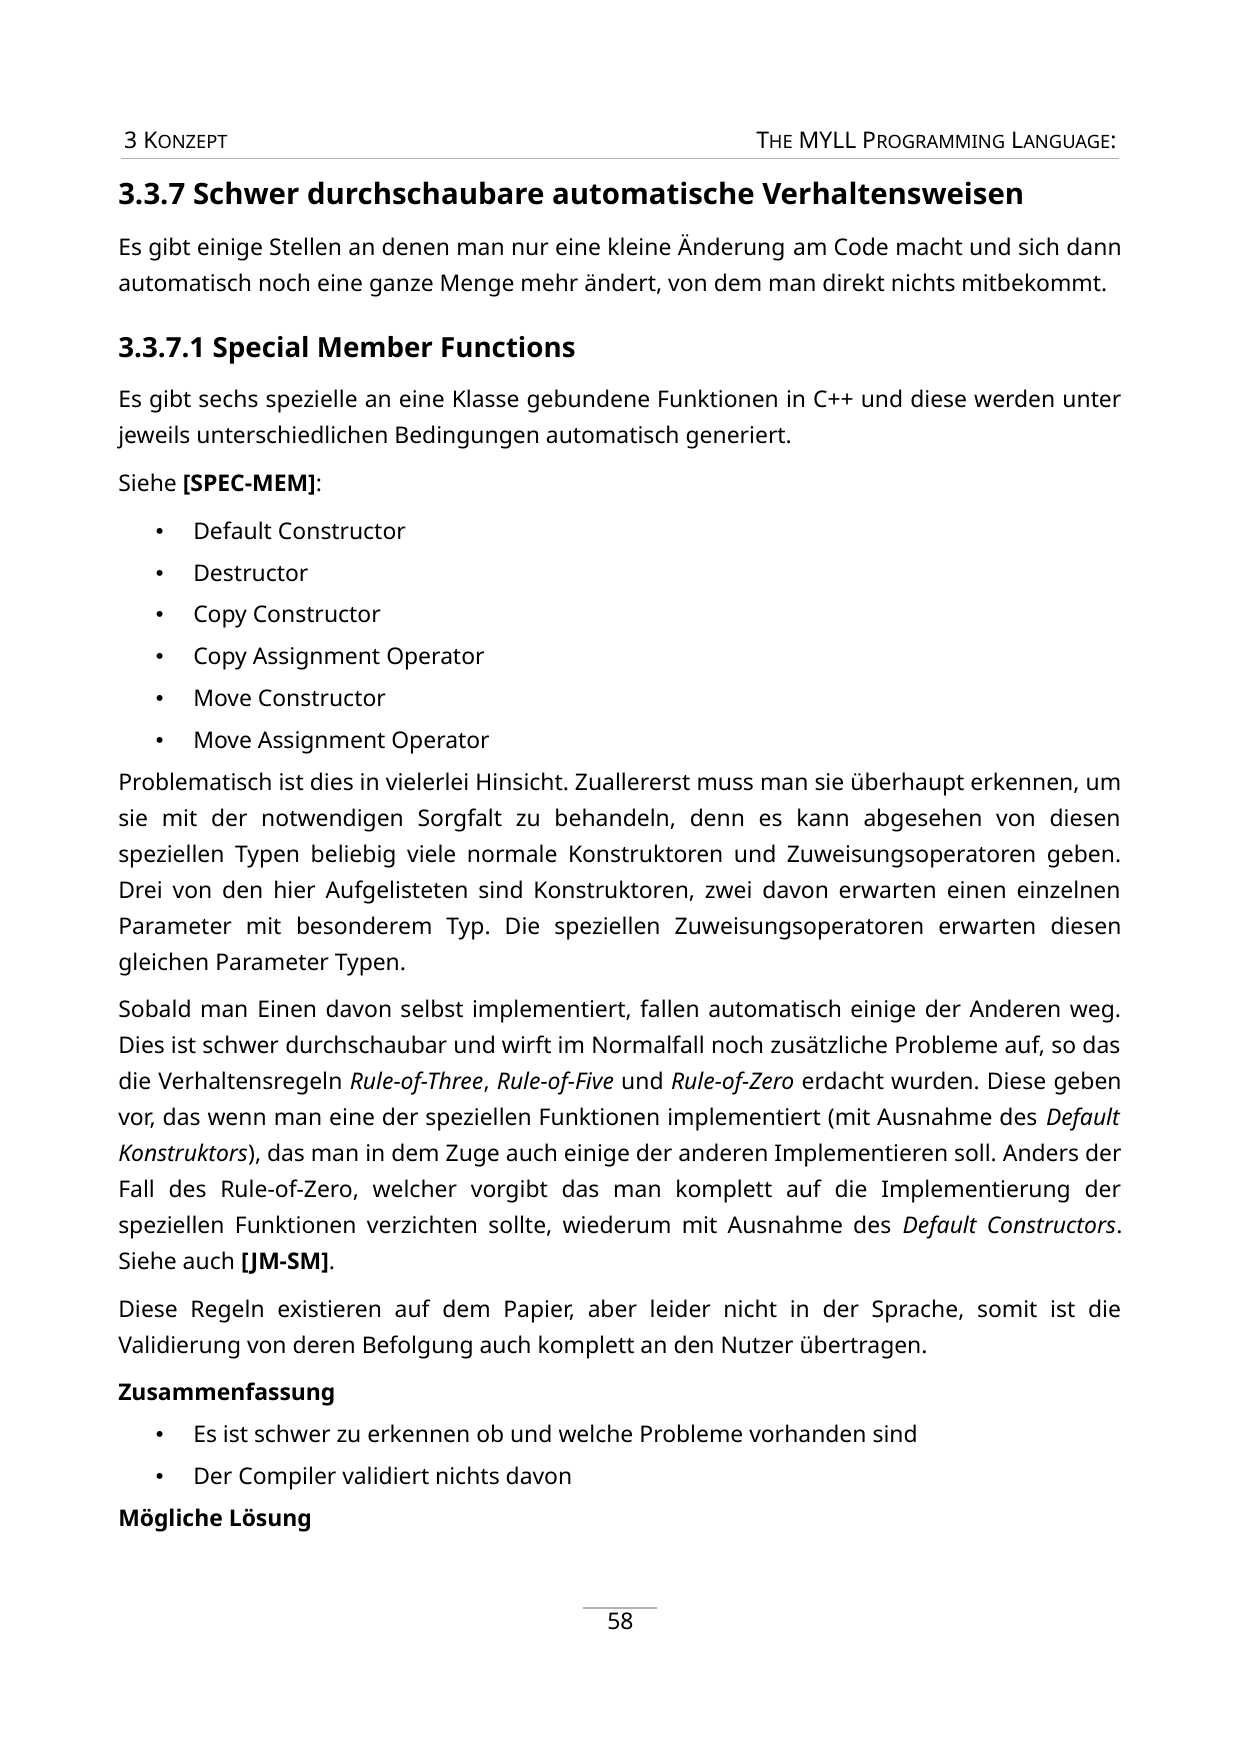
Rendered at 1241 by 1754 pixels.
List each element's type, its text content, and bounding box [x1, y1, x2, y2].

list Der Compiler validiert nichts davon [156, 1460, 1122, 1491]
list Destructor [156, 557, 1122, 588]
list Move Assignment Operator [156, 724, 1122, 755]
text Es gibt einige Stellen an denen man nur eine kleine Änderung am Code macht und sich dann automatisch noch eine ganze Menge mehr ändert, von dem man direkt nichts mitbekommt. [118, 231, 1122, 298]
text Mögliche Lösung [118, 1502, 1122, 1533]
list Move Constructor [156, 682, 1122, 713]
subtitle Zusammenfassung [118, 1376, 1122, 1407]
text Siehe [SPEC-MEM]: [118, 467, 1122, 498]
list Copy Assignment Operator [156, 640, 1122, 672]
subtitle Special Member Functions [118, 327, 1122, 365]
text Diese Regeln existieren auf dem Papier, aber leider nicht in der Sprache, somit ist die Validierung von deren Befolgung auch komplett an den Nutzer übertragen. [118, 1293, 1122, 1360]
list Copy Constructor [156, 598, 1122, 630]
text Es gibt sechs spezielle an eine Klasse gebundene Funktionen in C++ und diese werden unter jeweils unterschiedlichen Bedingungen automatisch generiert. [118, 383, 1122, 451]
subtitle Schwer durchschaubare automatische Verhaltensweisen [118, 173, 1122, 213]
text Sobald man Einen davon selbst implementiert, fallen automatisch einige der Anderen weg. Dies ist schwer durchschaubar und wirft im Normalfall noch zusätzliche Probleme auf, so das die Verhaltensregeln Rule-of-Three, Rule-of-Five und Rule-of-Zero erdacht wurden. Diese geben vor, das wenn man eine der speziellen Funktionen implementiert (mit Ausnahme des Default Konstruktors), das man in dem Zuge auch einige der anderen Implementieren soll. Anders der Fall des Rule-of-Zero, welcher vorgibt das man komplett auf die Implementierung der speziellen Funktionen verzichten sollte, wiederum mit Ausnahme des Default Constructors. Siehe auch [JM-SM]. [118, 993, 1122, 1276]
list Es ist schwer zu erkennen ob und welche Probleme vorhanden sind [156, 1418, 1122, 1449]
text Problematisch ist dies in vielerlei Hinsicht. Zuallererst muss man sie überhaupt erkennen, um sie mit der notwendigen Sorgfalt zu behandeln, denn es kann abgesehen von diesen speziellen Typen beliebig viele normale Konstruktoren und Zuweisungsoperatoren geben. Drei von den hier Aufgelisteten sind Konstruktoren, zwei davon erwarten einen einzelnen Parameter mit besonderem Typ. Die speziellen Zuweisungsoperatoren erwarten diesen gleichen Parameter Typen. [118, 766, 1122, 977]
list Default Constructor [156, 515, 1122, 546]
